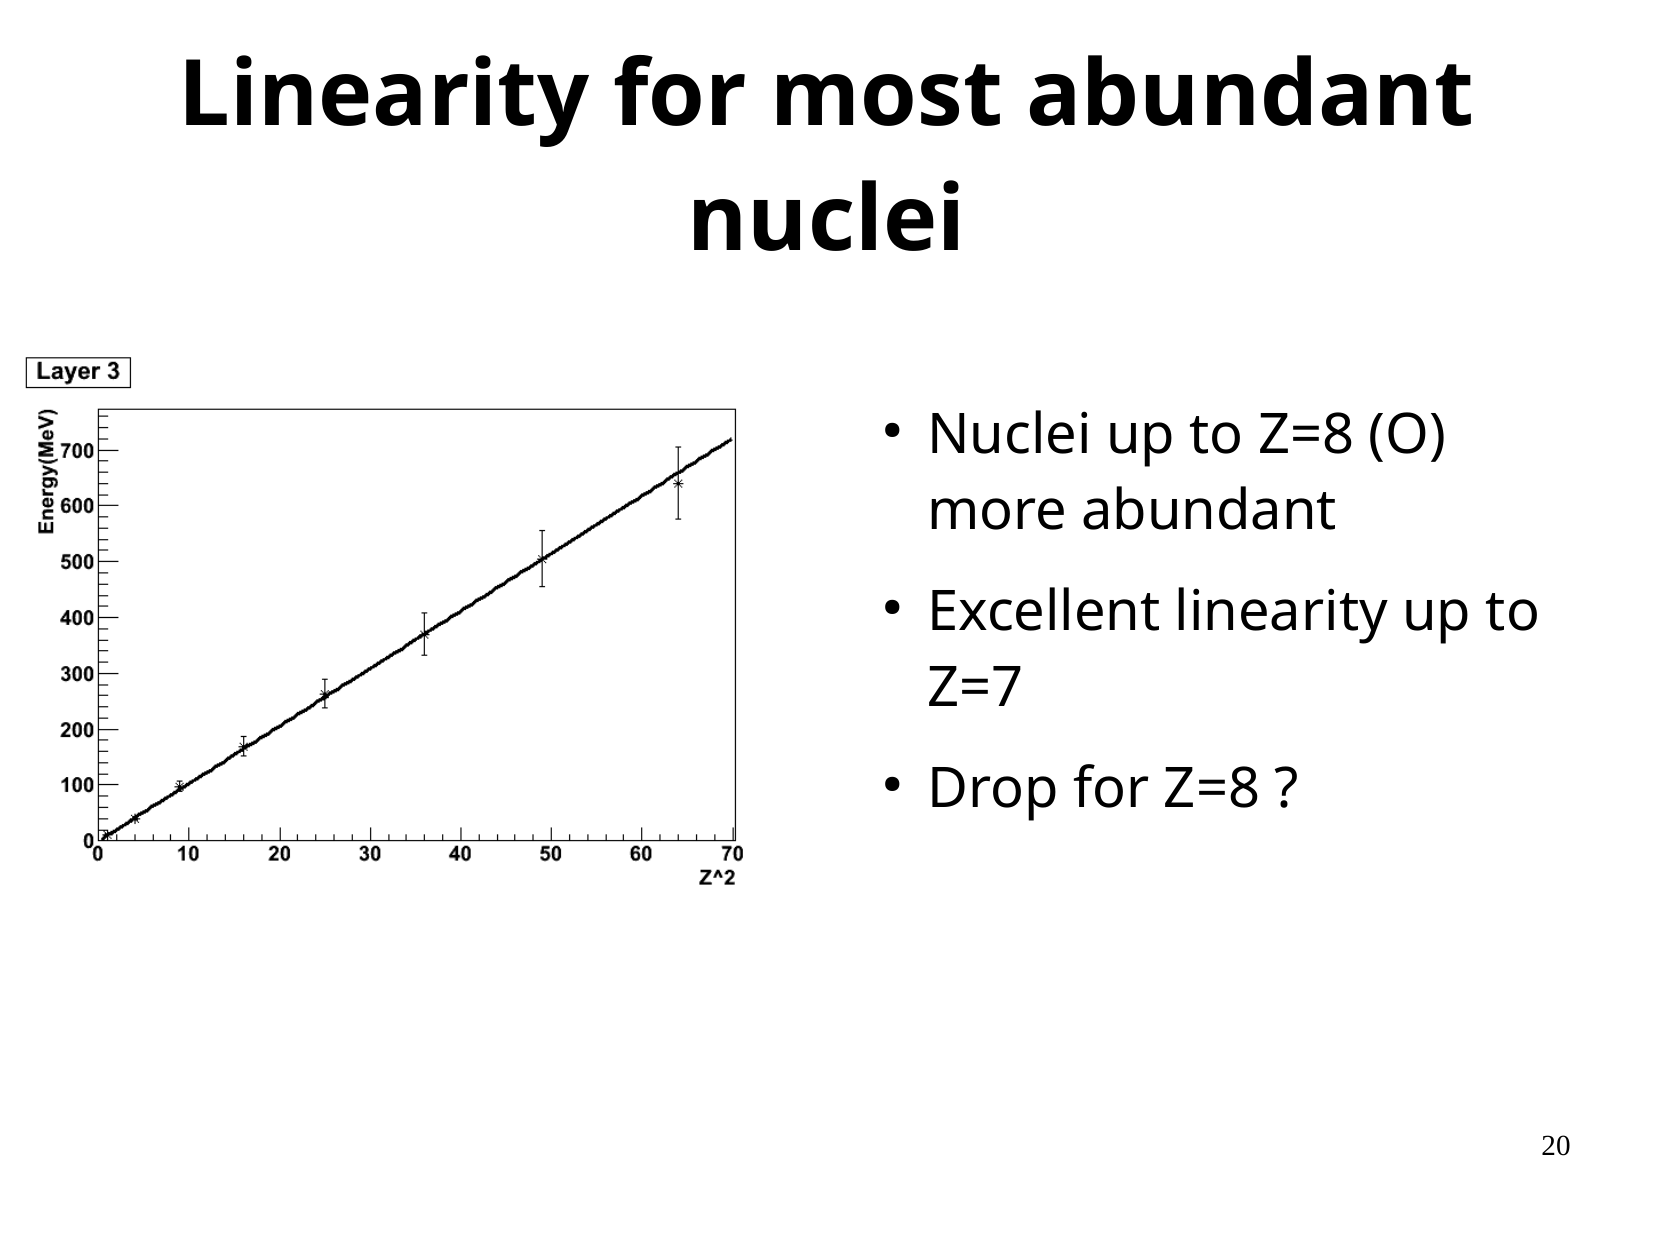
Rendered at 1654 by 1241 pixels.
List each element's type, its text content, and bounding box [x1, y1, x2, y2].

title Linearity for most abundant nuclei [82, 49, 1571, 257]
picture [19, 355, 815, 895]
list Nuclei up to Z=8 (O) more abundant Excellent linearity up to Z=7 Drop for Z=8 ? [867, 393, 1568, 826]
